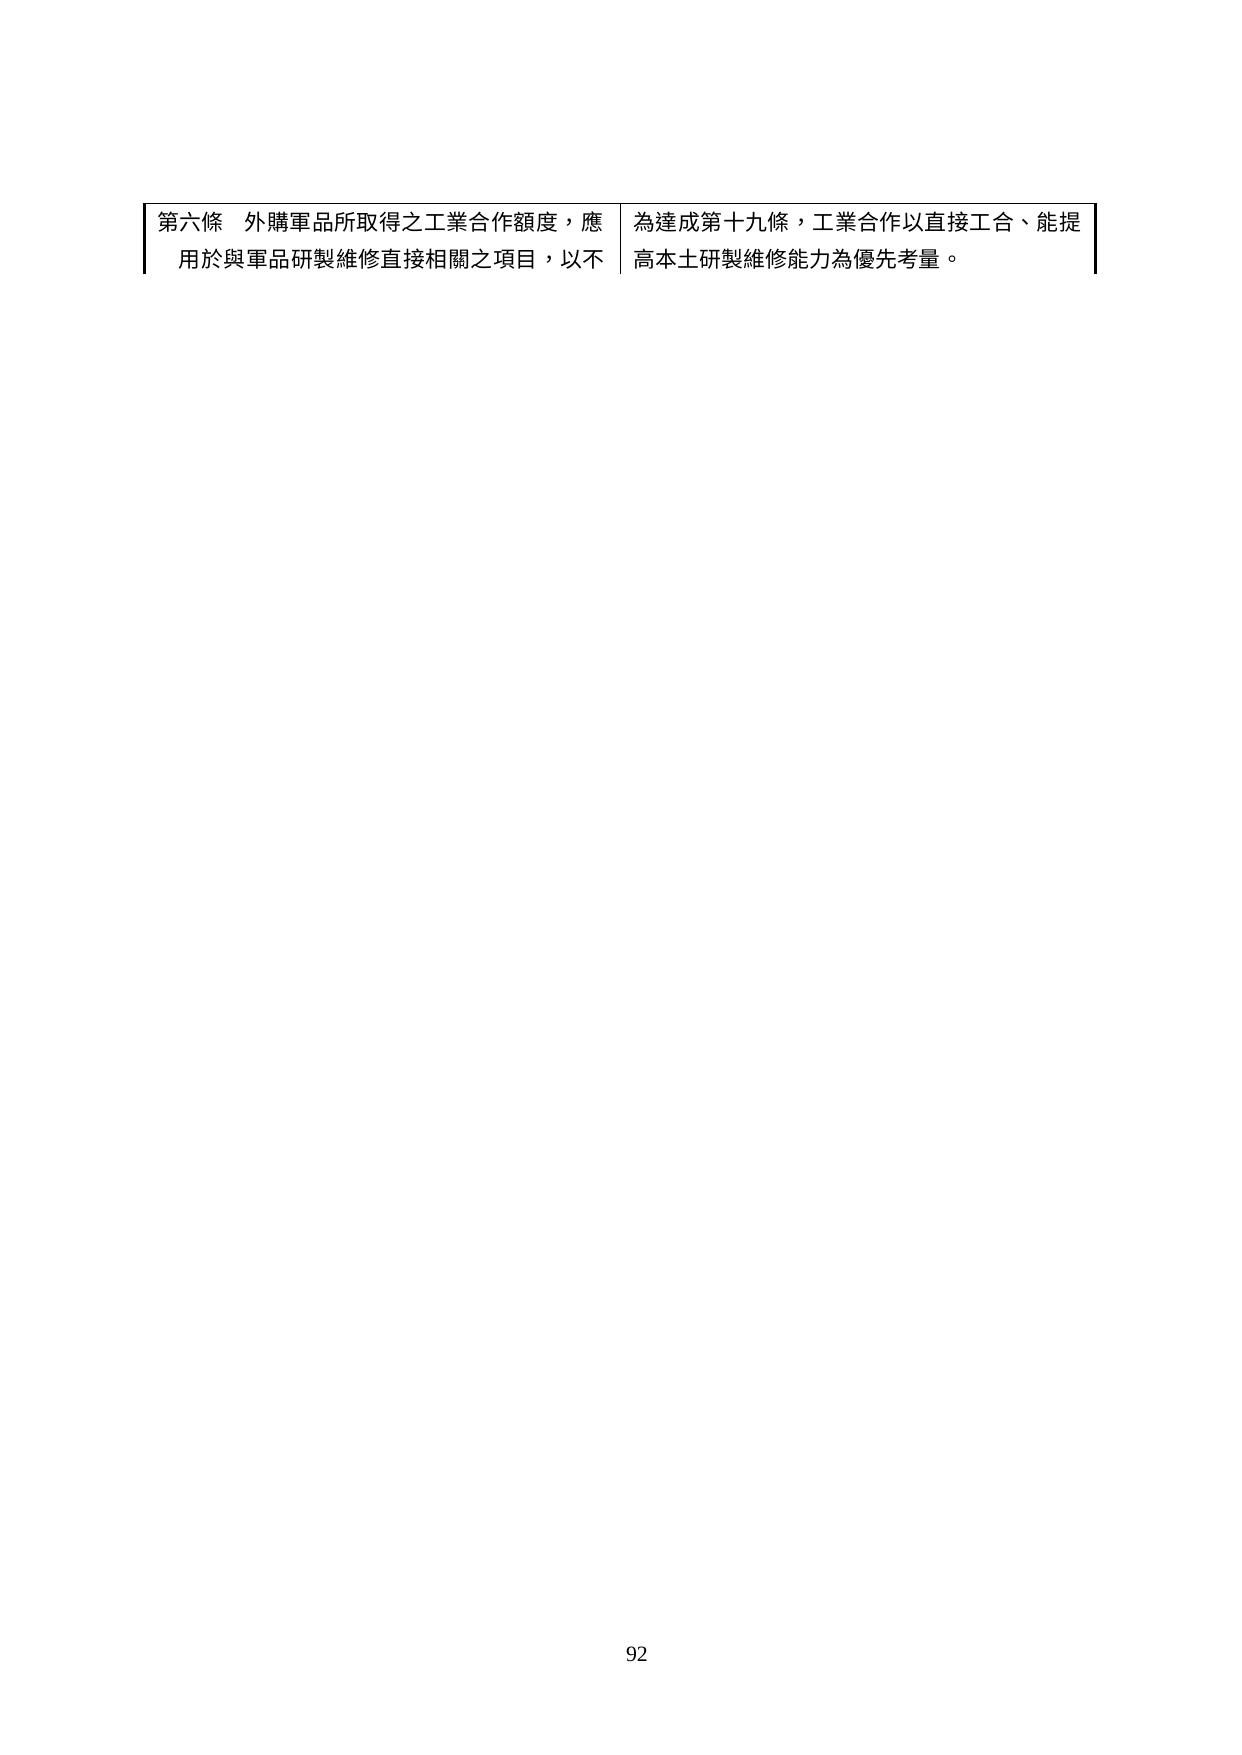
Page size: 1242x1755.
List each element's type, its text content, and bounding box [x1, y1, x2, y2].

table_cell 第六條 外購軍品所取得之工業合作額度，應 用於與軍品研製維修直接相關之項目，以不 [146, 204, 620, 274]
table_cell 為達成第十九條，工業合作以直接工合、能提 高本土研製維修能力為優先考量。 [621, 204, 1094, 274]
